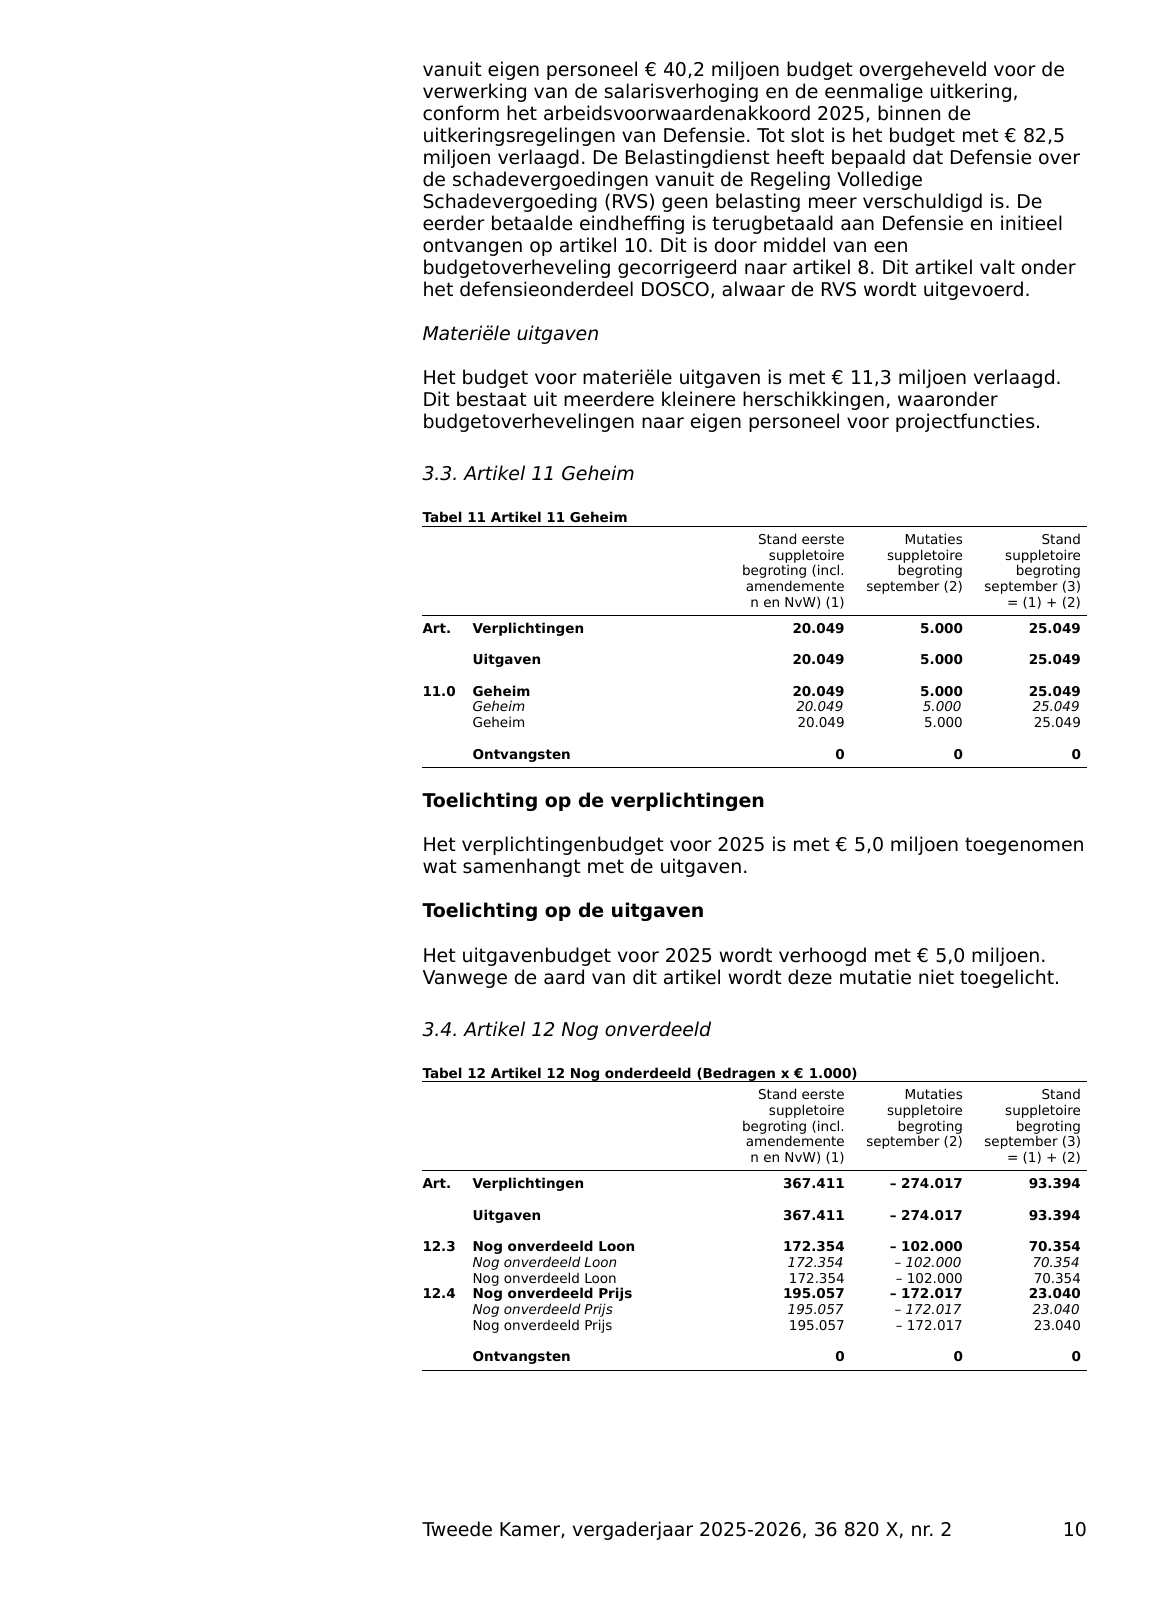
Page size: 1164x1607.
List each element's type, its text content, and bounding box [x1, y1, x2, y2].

table_cell – 274.017 [850, 1208, 968, 1223]
table_cell Stand eerste suppletoire begroting (incl. amendementen en NvW) (1) [732, 1082, 850, 1170]
table_cell 93.394 [969, 1171, 1087, 1192]
table_cell 367.411 [732, 1171, 850, 1192]
text Het uitgavenbudget voor 2025 wordt verhoogd met € 5,0 miljoen. Vanwege de aard van dit artikel wordt deze mutatie niet toegelicht. [422, 944, 1087, 988]
table_cell [422, 1270, 467, 1286]
table_cell [422, 699, 467, 715]
table_cell – 172.017 [850, 1286, 968, 1302]
table_cell [467, 527, 732, 615]
table_cell Stand suppletoire begroting september (3) = (1) + (2) [969, 527, 1087, 615]
table_cell [422, 1318, 467, 1333]
table_cell 23.040 [969, 1318, 1087, 1333]
table_cell – 102.000 [850, 1239, 968, 1255]
table_cell Nog onverdeeld Loon [467, 1239, 732, 1255]
table_cell – 172.017 [850, 1302, 968, 1318]
table_cell 0 [732, 746, 850, 767]
table_cell [732, 731, 850, 746]
table_cell 12.4 [422, 1286, 467, 1302]
table_cell 367.411 [732, 1208, 850, 1223]
table_header Tabel 11 Artikel 11 Geheim [422, 510, 1087, 526]
table_cell [467, 1192, 732, 1207]
table_cell [422, 1192, 467, 1207]
table_cell Nog onverdeeld Prijs [467, 1286, 732, 1302]
table_cell [467, 636, 732, 652]
table_cell [422, 527, 467, 615]
table_cell 195.057 [732, 1302, 850, 1318]
table_cell [969, 636, 1087, 652]
table_cell Stand eerste suppletoire begroting (incl. amendementen en NvW) (1) [732, 527, 850, 615]
table_cell Art. [422, 1171, 467, 1192]
table_cell 172.354 [732, 1255, 850, 1270]
table_cell 70.354 [969, 1270, 1087, 1286]
table_cell Uitgaven [467, 652, 732, 668]
table_cell [850, 668, 968, 683]
table_cell Nog onverdeeld Prijs [467, 1318, 732, 1333]
table_cell 12.3 [422, 1239, 467, 1255]
table_cell Mutaties suppletoire begroting september (2) [850, 1082, 968, 1170]
table_cell Art. [422, 616, 467, 636]
table_cell 25.049 [969, 715, 1087, 731]
table_cell [732, 636, 850, 652]
table_cell Geheim [467, 715, 732, 731]
table_cell [969, 1333, 1087, 1349]
table_cell 23.040 [969, 1302, 1087, 1318]
text vanuit eigen personeel € 40,2 miljoen budget overgeheveld voor de verwerking van de salarisverhoging en de eenmalige uitkering, conform het arbeidsvoorwaardenakkoord 2025, binnen de uitkeringsregelingen van Defensie. Tot slot is het budget met € 82,5 miljoen verlaagd. De Belastingdienst heeft bepaald dat Defensie over de schadevergoedingen vanuit de Regeling Volledige Schadevergoeding (RVS) geen belasting meer verschuldigd is. De eerder betaalde eindheffing is terugbetaald aan Defensie en initieel ontvangen op artikel 10. Dit is door middel van een budgetoverheveling gecorrigeerd naar artikel 8. Dit artikel valt onder het defensieonderdeel DOSCO, alwaar de RVS wordt uitgevoerd. [422, 59, 1087, 301]
table_cell [969, 731, 1087, 746]
table_cell [467, 731, 732, 746]
table_cell [422, 746, 467, 767]
table_cell 25.049 [969, 616, 1087, 636]
table_cell [850, 731, 968, 746]
table_cell Ontvangsten [467, 746, 732, 767]
table_cell Nog onverdeeld Loon [467, 1255, 732, 1270]
table_cell [422, 1208, 467, 1223]
subtitle Toelichting op de verplichtingen [422, 790, 1087, 812]
subtitle Toelichting op de uitgaven [422, 900, 1087, 922]
table_cell 23.040 [969, 1286, 1087, 1302]
table_cell – 102.000 [850, 1255, 968, 1270]
table_cell [422, 1255, 467, 1270]
subtitle Materiële uitgaven [422, 323, 1087, 345]
table_cell [467, 668, 732, 683]
table_cell – 172.017 [850, 1318, 968, 1333]
table_cell 0 [850, 1349, 968, 1369]
table_cell 0 [732, 1349, 850, 1369]
table_cell Nog onverdeeld Loon [467, 1270, 732, 1286]
table_cell [422, 636, 467, 652]
table_cell [422, 1302, 467, 1318]
table_cell [969, 1192, 1087, 1207]
table_cell 5.000 [850, 684, 968, 699]
table_cell 70.354 [969, 1239, 1087, 1255]
table_cell 0 [969, 1349, 1087, 1369]
table_cell 20.049 [732, 715, 850, 731]
table_cell 25.049 [969, 652, 1087, 668]
table_cell [850, 1223, 968, 1239]
table_cell Verplichtingen [467, 616, 732, 636]
table_cell 5.000 [850, 616, 968, 636]
table_cell [422, 1223, 467, 1239]
table_cell 5.000 [850, 715, 968, 731]
table_cell 0 [969, 746, 1087, 767]
table_cell [732, 1223, 850, 1239]
table_cell 195.057 [732, 1318, 850, 1333]
table_cell Nog onverdeeld Prijs [467, 1302, 732, 1318]
table_cell [850, 1192, 968, 1207]
table_cell [850, 1333, 968, 1349]
table_cell [422, 652, 467, 668]
table_cell 20.049 [732, 684, 850, 699]
table_cell 195.057 [732, 1286, 850, 1302]
table_cell [422, 1333, 467, 1349]
table_cell [732, 668, 850, 683]
table_cell [422, 668, 467, 683]
table_cell [969, 1223, 1087, 1239]
text Het verplichtingenbudget voor 2025 is met € 5,0 miljoen toegenomen wat samenhangt met de uitgaven. [422, 834, 1087, 878]
table_cell [422, 1349, 467, 1369]
table_cell 20.049 [732, 616, 850, 636]
table_cell 172.354 [732, 1239, 850, 1255]
table_cell 20.049 [732, 652, 850, 668]
table_cell 5.000 [850, 699, 968, 715]
text Het budget voor materiële uitgaven is met € 11,3 miljoen verlaagd. Dit bestaat uit meerdere kleinere herschikkingen, waaronder budgetoverhevelingen naar eigen personeel voor projectfuncties. [422, 367, 1087, 433]
table_cell [467, 1082, 732, 1170]
table_cell 25.049 [969, 684, 1087, 699]
subtitle 3.3. Artikel 11 Geheim [422, 463, 1087, 485]
table_cell [467, 1223, 732, 1239]
table_cell 0 [850, 746, 968, 767]
table_cell Uitgaven [467, 1208, 732, 1223]
table_cell Ontvangsten [467, 1349, 732, 1369]
table_header Tabel 12 Artikel 12 Nog onderdeeld (Bedragen x € 1.000) [422, 1066, 1087, 1081]
table_cell [422, 715, 467, 731]
table_cell 70.354 [969, 1255, 1087, 1270]
table_cell Mutaties suppletoire begroting september (2) [850, 527, 968, 615]
table_cell 93.394 [969, 1208, 1087, 1223]
table_cell 20.049 [732, 699, 850, 715]
table_cell Verplichtingen [467, 1171, 732, 1192]
table_cell [422, 1082, 467, 1170]
table_cell Stand suppletoire begroting september (3) = (1) + (2) [969, 1082, 1087, 1170]
table_cell Geheim [467, 684, 732, 699]
table_cell – 102.000 [850, 1270, 968, 1286]
table_cell [969, 668, 1087, 683]
table_cell [422, 731, 467, 746]
table_cell [850, 636, 968, 652]
table_cell 25.049 [969, 699, 1087, 715]
table_cell – 274.017 [850, 1171, 968, 1192]
subtitle 3.4. Artikel 12 Nog onverdeeld [422, 1018, 1087, 1041]
table_cell Geheim [467, 699, 732, 715]
table_cell 11.0 [422, 684, 467, 699]
table_cell [467, 1333, 732, 1349]
table_cell [732, 1333, 850, 1349]
table_cell 5.000 [850, 652, 968, 668]
table_cell [732, 1192, 850, 1207]
table_cell 172.354 [732, 1270, 850, 1286]
